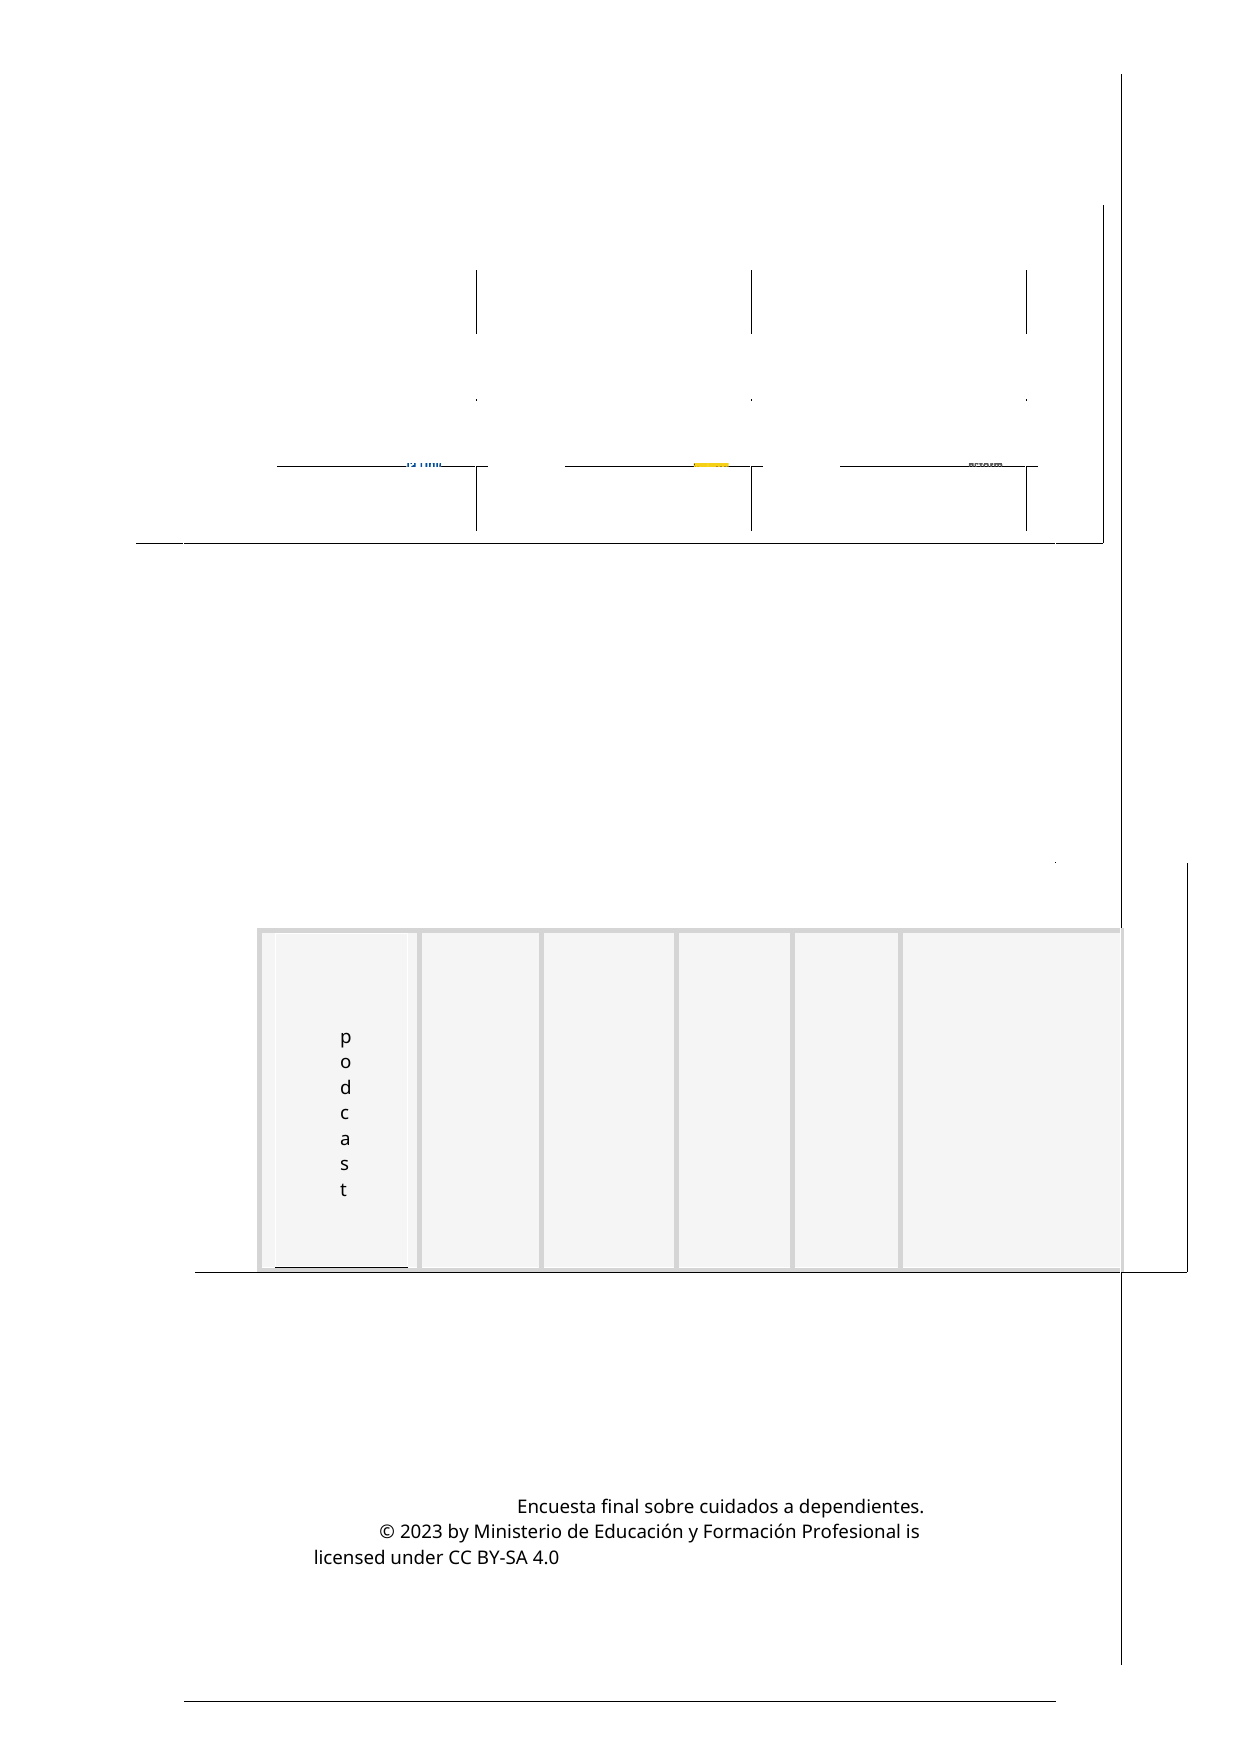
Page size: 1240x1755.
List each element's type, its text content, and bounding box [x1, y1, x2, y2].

table_cell [903, 933, 1120, 1267]
table_cell [795, 933, 898, 1267]
table_cell [422, 933, 539, 1267]
table_cell [544, 933, 674, 1267]
table_cell [408, 933, 417, 1267]
table_cell podcast [276, 934, 407, 1266]
table_cell [262, 933, 275, 1267]
table_cell [679, 933, 790, 1267]
